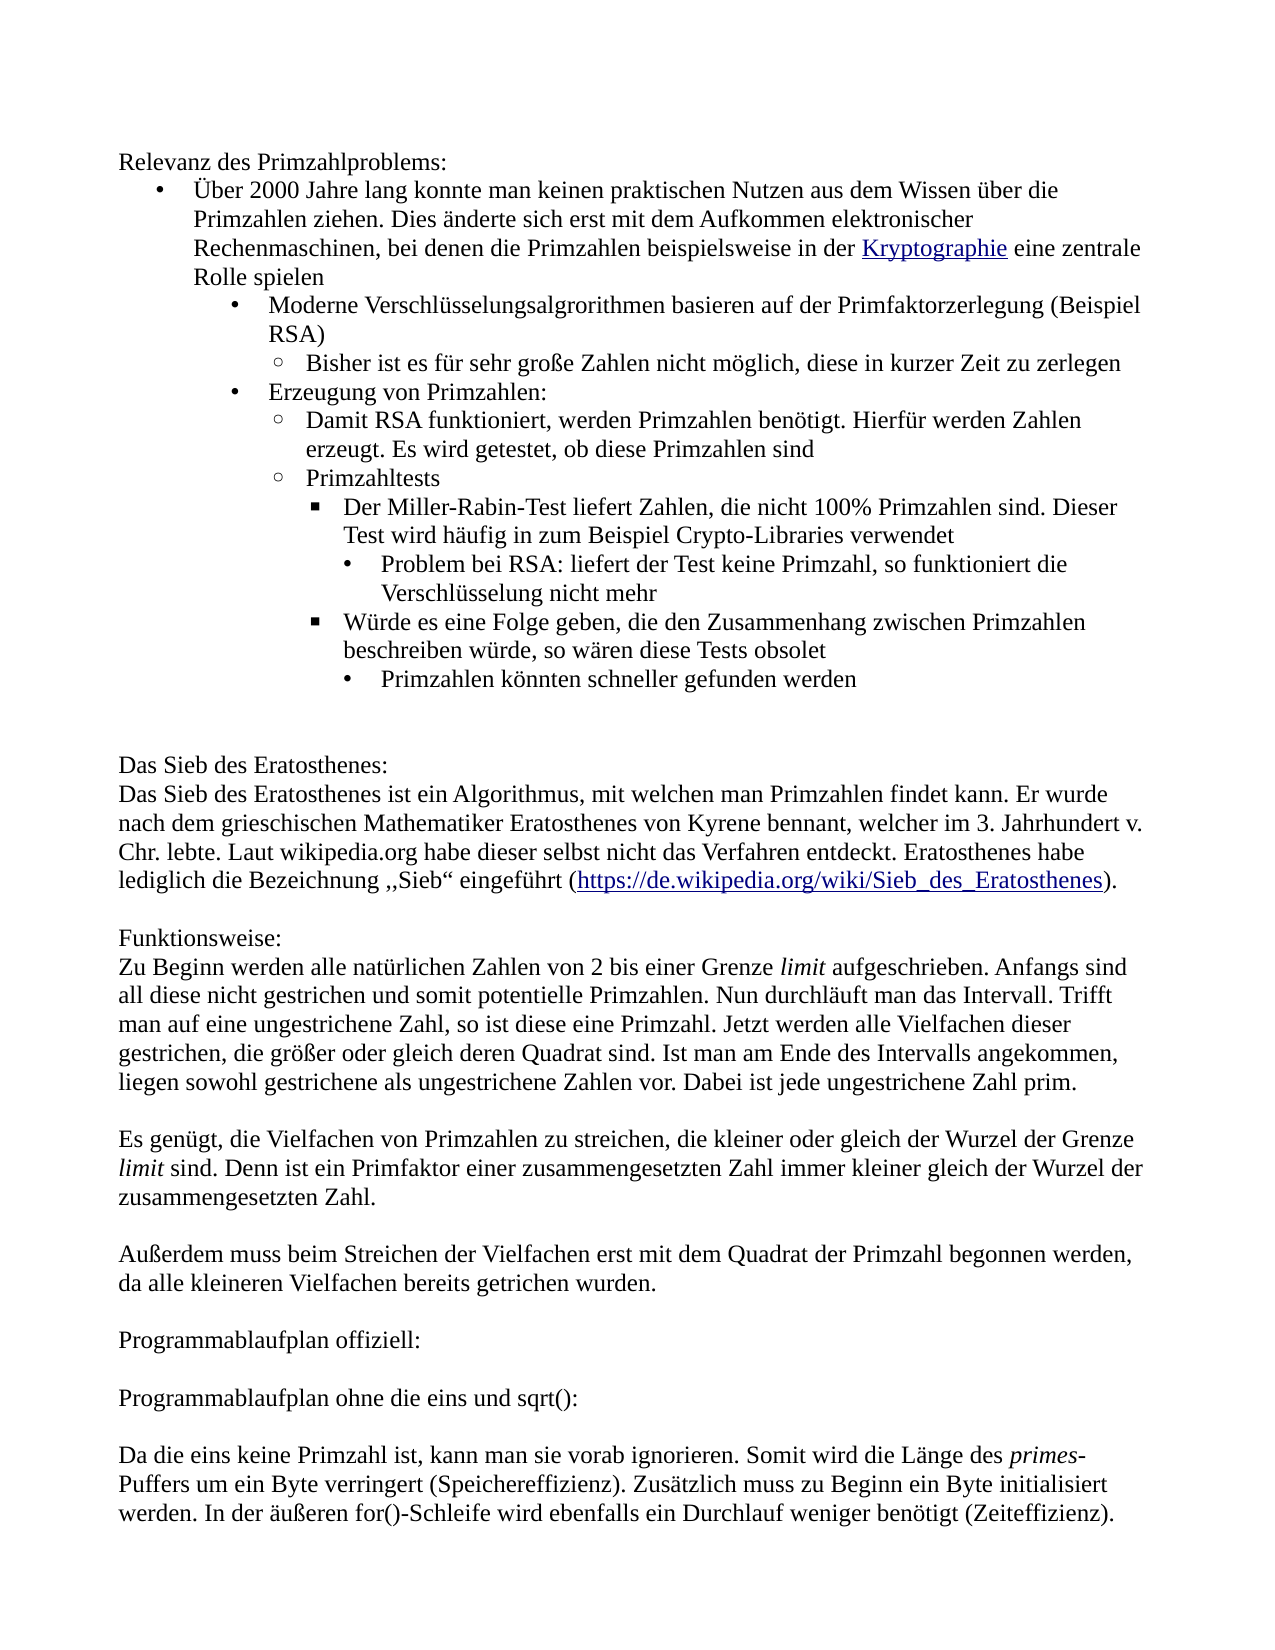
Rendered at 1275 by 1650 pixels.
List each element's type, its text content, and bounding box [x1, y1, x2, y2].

list Da die eins keine Primzahl ist, kann man sie vorab ignorieren. Somit wird die Länge des primes-Puffers um ein Byte verringert (Speichereffizienz). Zusätzlich muss zu Beginn ein Byte initialisiert werden. In der äußeren for()-Schleife wird ebenfalls ein Durchlauf weniger benötigt (Zeiteffizienz). [118, 1441, 1157, 1527]
list Über 2000 Jahre lang konnte man keinen praktischen Nutzen aus dem Wissen über die Primzahlen ziehen. Dies änderte sich erst mit dem Aufkommen elektronischer Rechenmaschinen, bei denen die Primzahlen beispielsweise in der Kryptographie eine zentrale Rolle spielen [156, 176, 1157, 291]
list Würde es eine Folge geben, die den Zusammenhang zwischen Primzahlen beschreiben würde, so wären diese Tests obsolet [306, 607, 1157, 664]
list Relevanz des Primzahlproblems: [118, 147, 1157, 176]
list Moderne Verschlüsselungsalgrorithmen basieren auf der Primfaktorzerlegung (Beispiel RSA) [231, 291, 1157, 348]
list Primzahltests [268, 463, 1157, 492]
list Erzeugung von Primzahlen: [231, 377, 1157, 406]
list nach dem grieschischen Mathematiker Eratosthenes von Kyrene bennant, welcher im 3. Jahrhundert v. Chr. lebte. Laut wikipedia.org habe dieser selbst nicht das Verfahren entdeckt. Eratosthenes habe lediglich die Bezeichnung ,,Sieb“ eingeführt (https://de.wikipedia.org/wiki/Sieb_des_Eratosthenes). [118, 808, 1157, 894]
list Problem bei RSA: liefert der Test keine Primzahl, so funktioniert die Verschlüsselung nicht mehr [343, 549, 1157, 607]
list Primzahlen könnten schneller gefunden werden [343, 664, 1157, 693]
list Das Sieb des Eratosthenes ist ein Algorithmus, mit welchen man Primzahlen findet kann. Er wurde [118, 779, 1157, 808]
list Zu Beginn werden alle natürlichen Zahlen von 2 bis einer Grenze limit aufgeschrieben. Anfangs sind all diese nicht gestrichen und somit potentielle Primzahlen. Nun durchläuft man das Intervall. Trifft man auf eine ungestrichene Zahl, so ist diese eine Primzahl. Jetzt werden alle Vielfachen dieser gestrichen, die größer oder gleich deren Quadrat sind. Ist man am Ende des Intervalls angekommen, liegen sowohl gestrichene als ungestrichene Zahlen vor. Dabei ist jede ungestrichene Zahl prim. [118, 952, 1157, 1096]
list Programmablaufplan ohne die eins und sqrt(): [118, 1383, 1157, 1412]
list Es genügt, die Vielfachen von Primzahlen zu streichen, die kleiner oder gleich der Wurzel der Grenze limit sind. Denn ist ein Primfaktor einer zusammengesetzten Zahl immer kleiner gleich der Wurzel der zusammengesetzten Zahl. [118, 1124, 1157, 1211]
list Außerdem muss beim Streichen der Vielfachen erst mit dem Quadrat der Primzahl begonnen werden, da alle kleineren Vielfachen bereits getrichen wurden. [118, 1239, 1157, 1297]
list Das Sieb des Eratosthenes: [118, 751, 1157, 779]
list Programmablaufplan offiziell: [118, 1326, 1157, 1354]
list Damit RSA funktioniert, werden Primzahlen benötigt. Hierfür werden Zahlen erzeugt. Es wird getestet, ob diese Primzahlen sind [268, 406, 1157, 463]
list Der Miller-Rabin-Test liefert Zahlen, die nicht 100% Primzahlen sind. Dieser Test wird häufig in zum Beispiel Crypto-Libraries verwendet [306, 492, 1157, 549]
list Funktionsweise: [118, 923, 1157, 952]
list Bisher ist es für sehr große Zahlen nicht möglich, diese in kurzer Zeit zu zerlegen [268, 348, 1157, 377]
